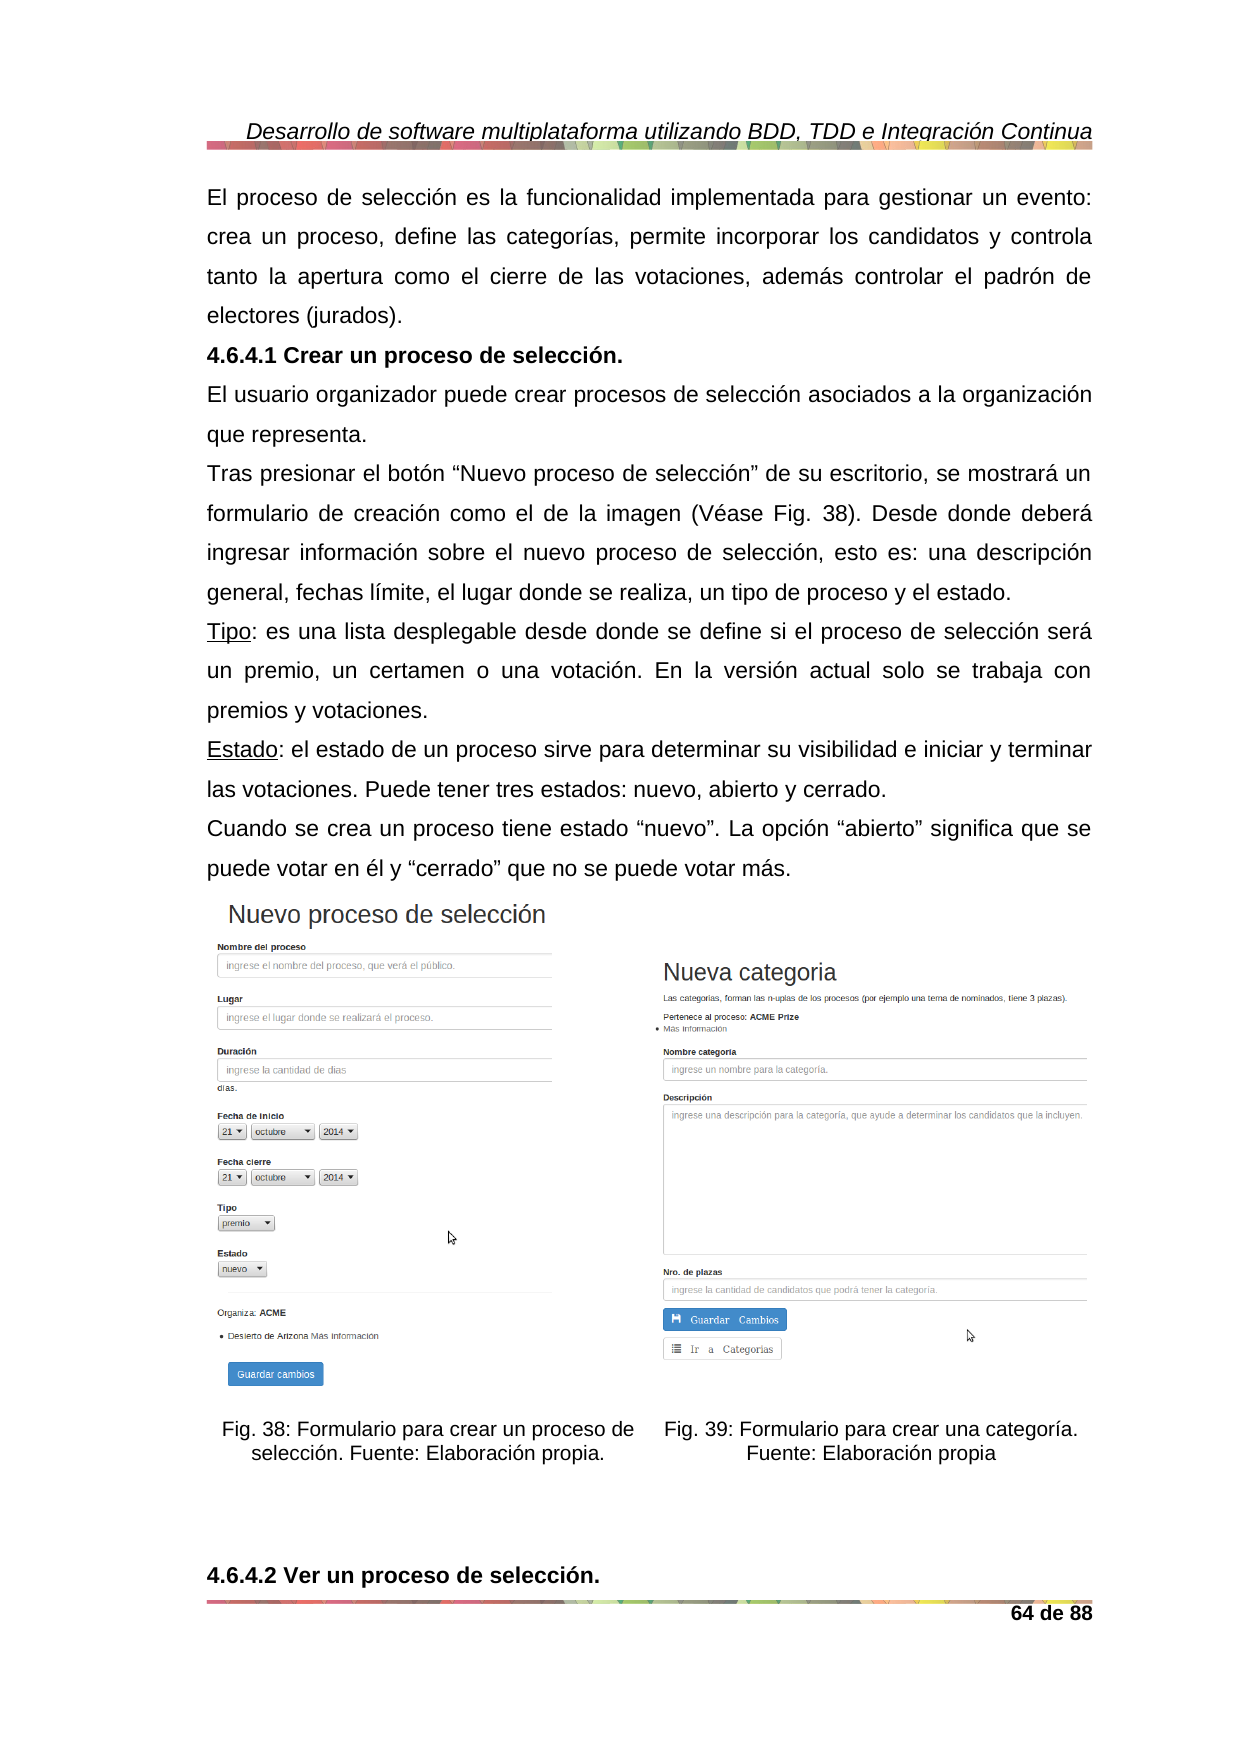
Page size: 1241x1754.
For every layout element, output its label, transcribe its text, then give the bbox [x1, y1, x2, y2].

text El usuario organizador puede crear procesos de selección asociados a la organización que representa. [207, 381, 1093, 447]
text Tras presionar el botón “Nuevo proceso de selección” de su escritorio, se mostrará un formulario de creación como el de la imagen (Véase Fig. 38). Desde donde deberá ingresar información sobre el nuevo proceso de selección, esto es: una descripción general, fechas límite, el lugar donde se realiza, un tipo de proceso y el estado. [207, 460, 1093, 605]
table_header [207, 894, 649, 1398]
text 4.6.4.2 Ver un proceso de selección. [207, 1562, 1093, 1588]
text El proceso de selección es la funcionalidad implementada para gestionar un evento: crea un proceso, define las categorías, permite incorporar los candidatos y controla tanto la apertura como el cierre de las votaciones, además controlar el padrón de electores (jurados). [207, 184, 1093, 328]
text Tipo: es una lista desplegable desde donde se define si el proceso de selección será un premio, un certamen o una votación. En la versión actual solo se trabaja con premios y votaciones. [207, 618, 1093, 723]
picture [655, 960, 1087, 1365]
picture [212, 900, 552, 1393]
text 4.6.4.1 Crear un proceso de selección. [207, 342, 1093, 368]
text Cuando se crea un proceso tiene estado “nuevo”. La opción “abierto” significa que se puede votar en él y “cerrado” que no se puede votar más. [207, 815, 1093, 881]
table_header [650, 894, 1093, 1398]
table_cell Fig. 38: Formulario para crear un proceso de selección. Fuente: Elaboración propia. [207, 1398, 649, 1483]
table_cell Fig. 39: Formulario para crear una categoría. Fuente: Elaboración propia [650, 1398, 1093, 1483]
text Estado: el estado de un proceso sirve para determinar su visibilidad e iniciar y terminar las votaciones. Puede tener tres estados: nuevo, abierto y cerrado. [207, 736, 1093, 802]
